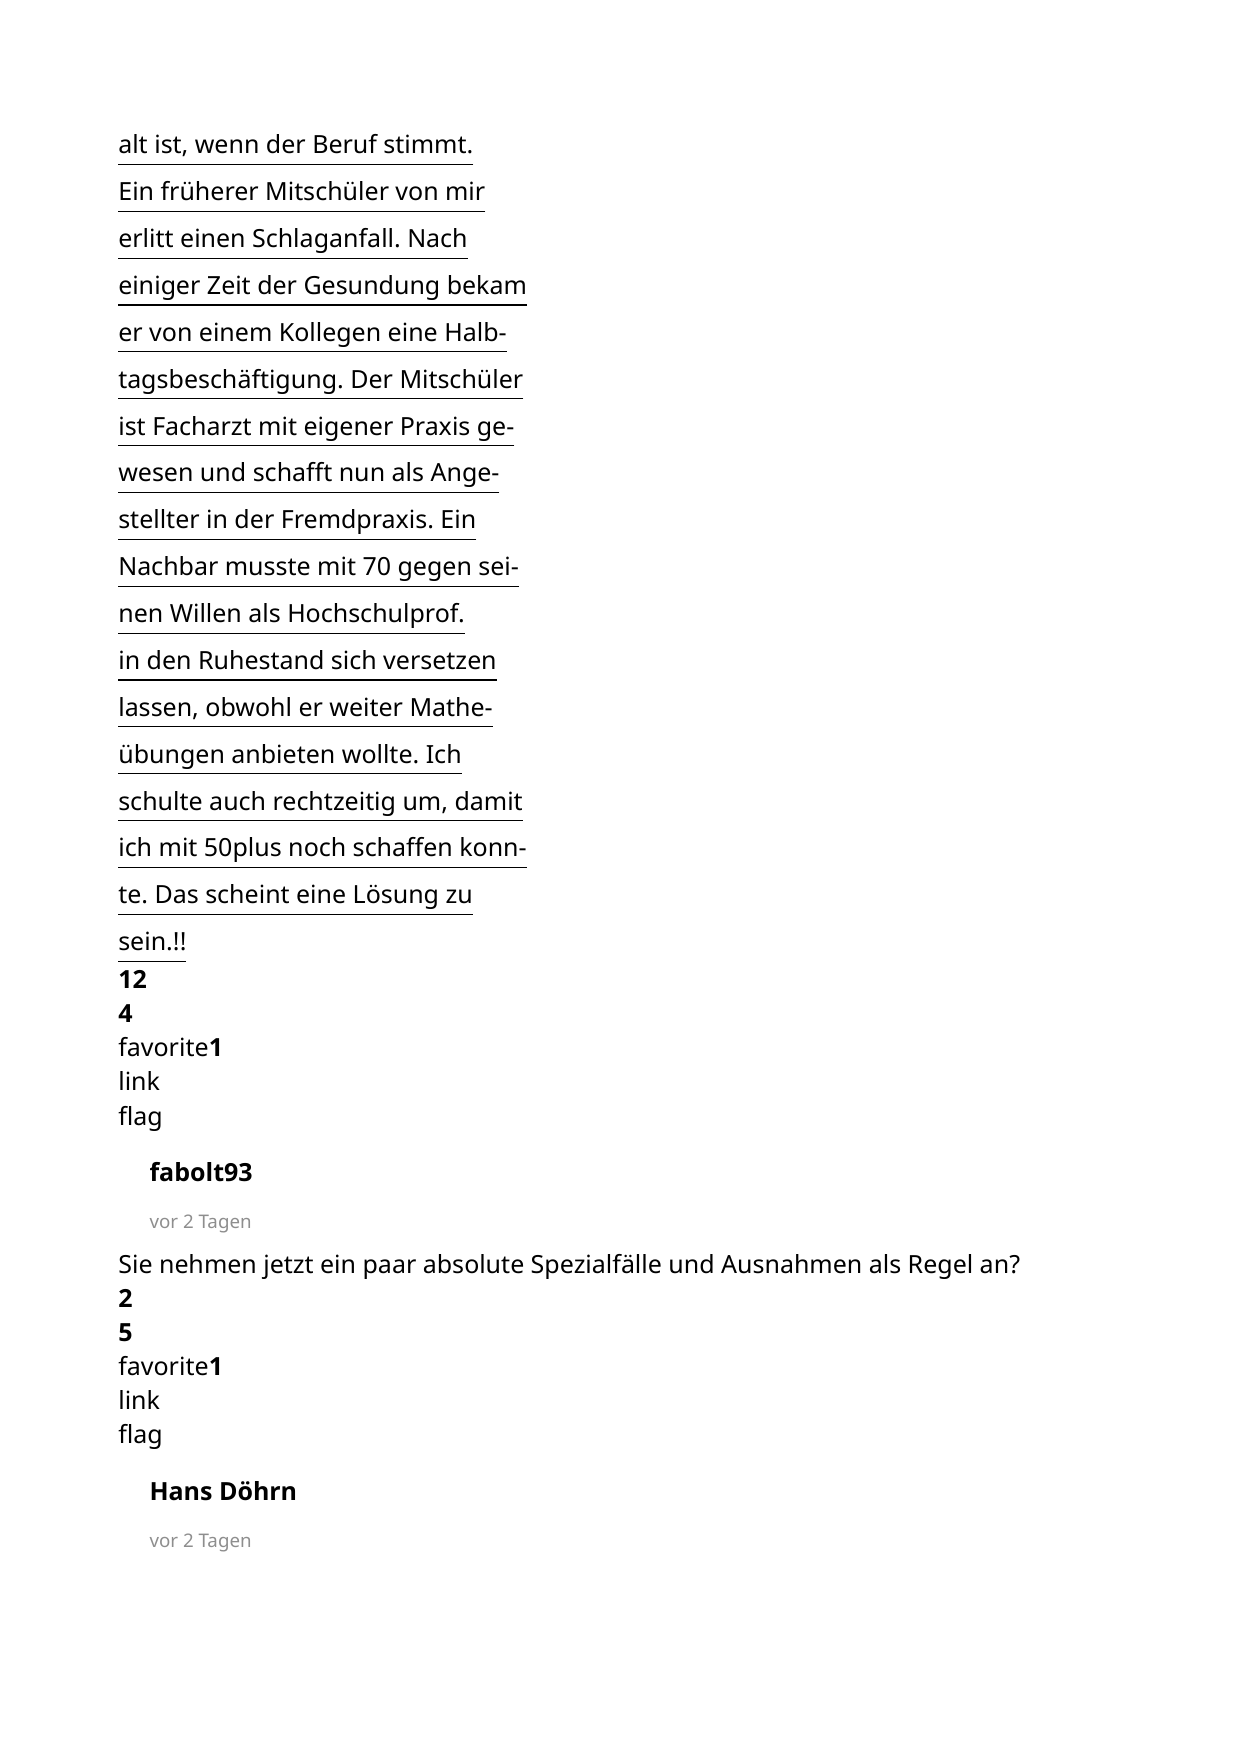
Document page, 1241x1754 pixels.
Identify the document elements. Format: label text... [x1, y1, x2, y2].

text 12 [118, 962, 1122, 996]
text 4 [118, 996, 1122, 1030]
text Hans Döhrn [149, 1467, 1114, 1507]
text fabolt93 [149, 1148, 1114, 1188]
text vor 2 Tagen [149, 1523, 1122, 1552]
text vor 2 Tagen [149, 1204, 1122, 1234]
text favorite1 [118, 1030, 1122, 1064]
text flag [118, 1098, 1122, 1132]
text 2 [118, 1281, 1122, 1315]
text alt ist, wenn der Beruf stimmt. Ein früherer Mitschüler von mir erlitt einen Schlaganfall. Nach einiger Zeit der Gesundung bekam er von einem Kollegen eine Halb- tagsbeschäftigung. Der Mitschüler ist Facharzt mit eigener Praxis ge- wesen und schafft nun als Ange- stellter in der Fremdpraxis. Ein Nachbar musste mit 70 gegen sei- nen Willen als Hochschulprof. in den Ruhestand sich versetzen lassen, obwohl er weiter Mathe- übungen anbieten wollte. Ich schulte auch rechtzeitig um, damit ich mit 50plus noch schaffen konn- te. Das scheint eine Lösung zu sein.!! [118, 118, 1122, 962]
text 5 [118, 1315, 1122, 1349]
text Sie nehmen jetzt ein paar absolute Spezialfälle und Ausnahmen als Regel an? [118, 1234, 1122, 1281]
text link [118, 1064, 1122, 1098]
text favorite1 [118, 1349, 1122, 1383]
text flag [118, 1417, 1122, 1451]
text link [118, 1383, 1122, 1417]
